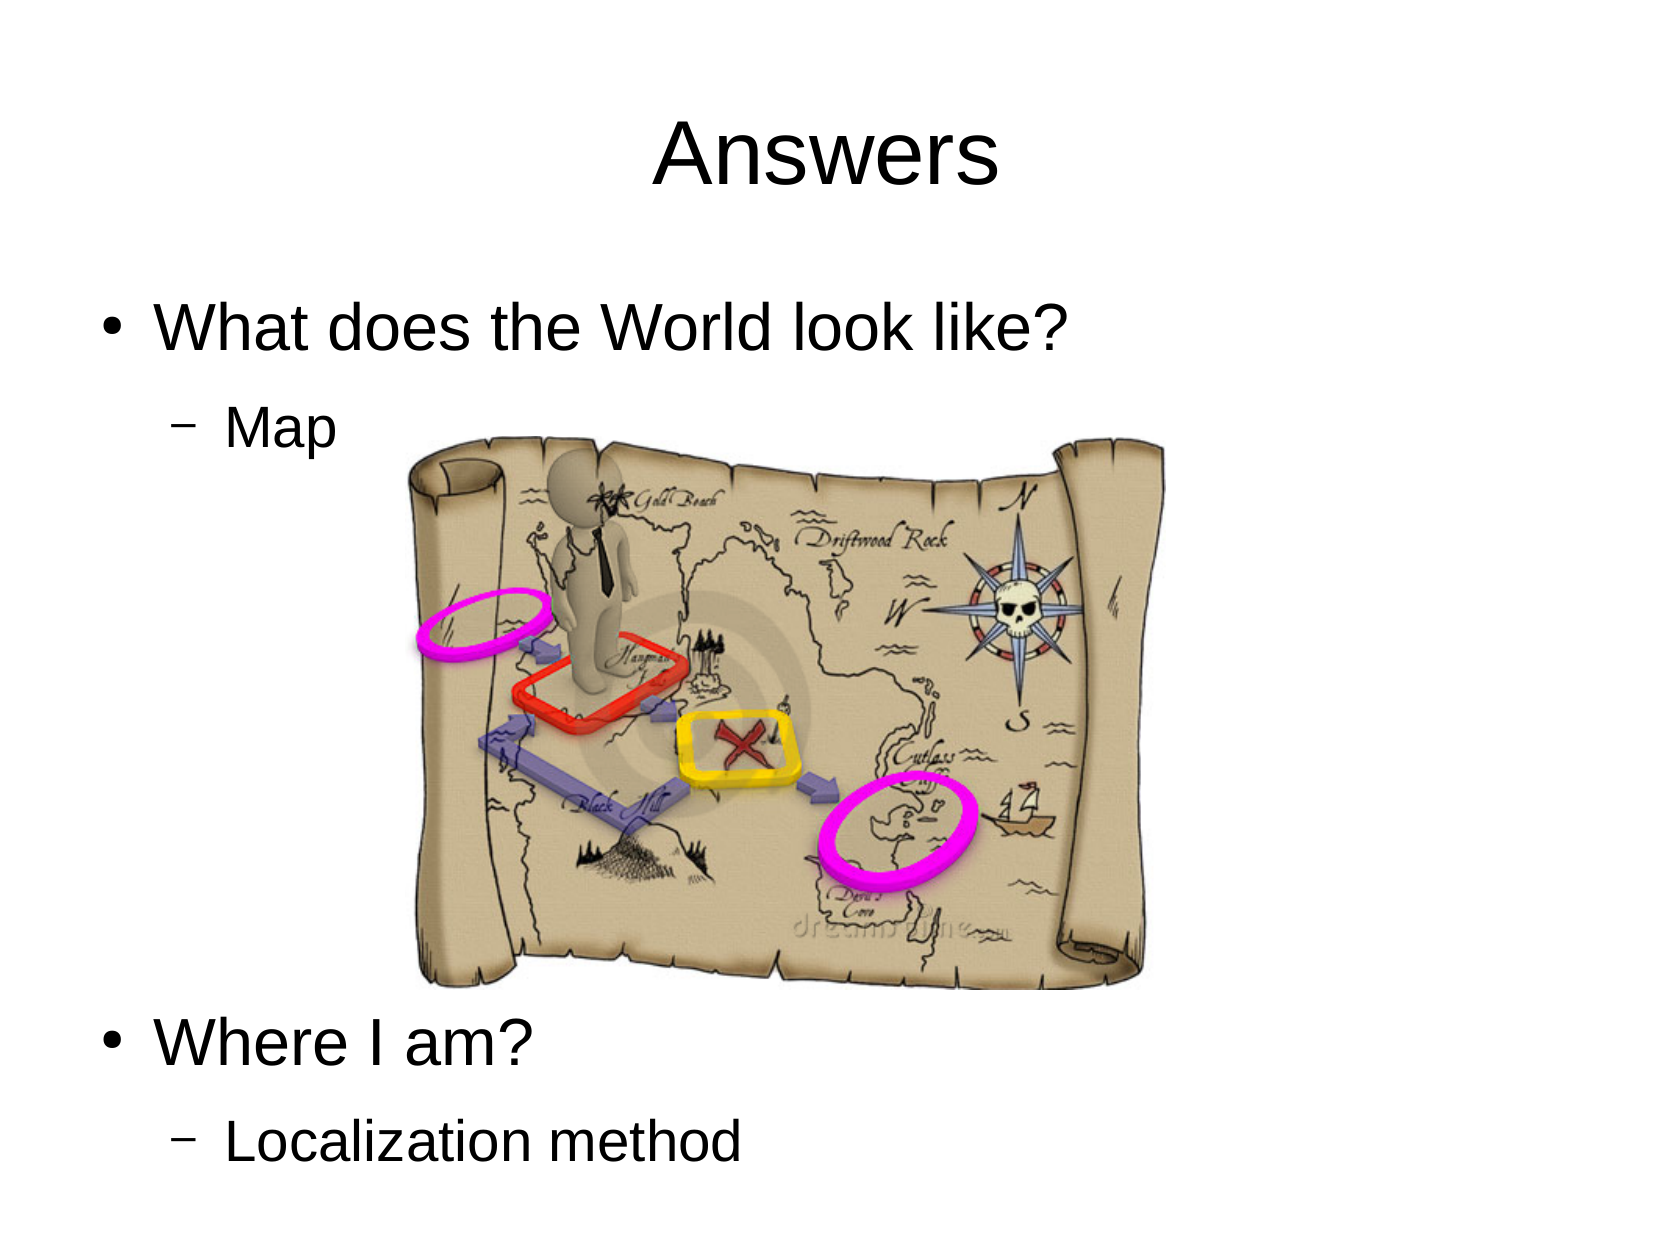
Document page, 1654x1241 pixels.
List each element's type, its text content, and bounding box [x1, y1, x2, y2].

title Answers [82, 49, 1571, 257]
picture [405, 436, 1166, 991]
list What does the World look like? Map Where I am? Localization method [82, 290, 1571, 1216]
